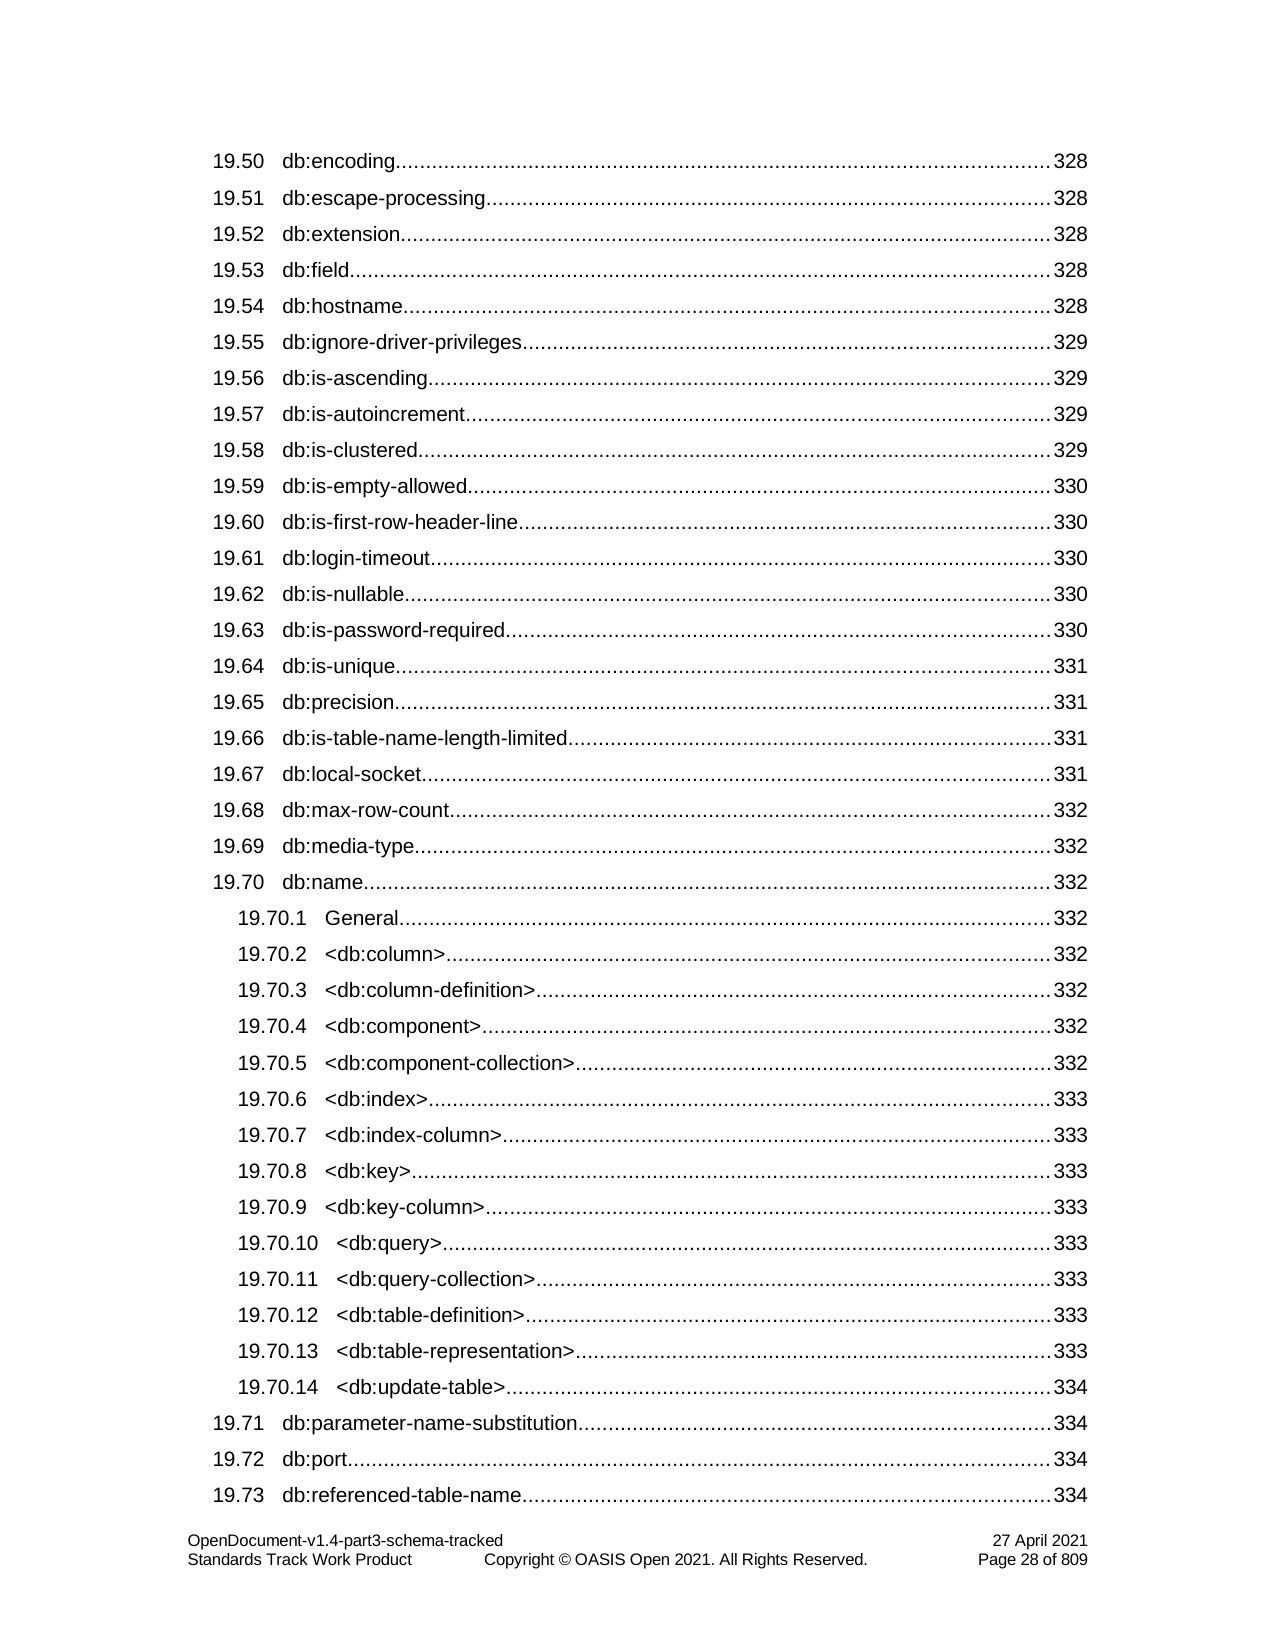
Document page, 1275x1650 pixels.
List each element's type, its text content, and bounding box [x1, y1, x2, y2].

text 19.55 db:ignore-driver-privileges 329 [212, 330, 1088, 354]
text 19.60 db:is-first-row-header-line 330 [212, 510, 1088, 534]
text 19.63 db:is-password-required 330 [212, 618, 1088, 642]
text 19.70.14 <db:update-table> 334 [237, 1375, 1088, 1399]
text 19.70.13 <db:table-representation> 333 [237, 1339, 1088, 1363]
text 19.70.12 <db:table-definition> 333 [237, 1303, 1088, 1327]
text 19.61 db:login-timeout 330 [212, 546, 1088, 570]
text 19.70 db:name 332 [212, 871, 1088, 894]
text 19.57 db:is-autoincrement 329 [212, 402, 1088, 426]
text 19.70.5 <db:component-collection> 332 [237, 1051, 1088, 1074]
text 19.70.1 General 332 [237, 907, 1088, 930]
text 19.70.7 <db:index-column> 333 [237, 1123, 1088, 1147]
text 19.72 db:port 334 [212, 1447, 1088, 1471]
text 19.70.4 <db:component> 332 [237, 1015, 1088, 1038]
text 19.67 db:local-socket 331 [212, 763, 1088, 786]
text 19.58 db:is-clustered 329 [212, 438, 1088, 462]
text 19.69 db:media-type 332 [212, 835, 1088, 858]
text 19.70.9 <db:key-column> 333 [237, 1195, 1088, 1219]
text 19.52 db:extension 328 [212, 222, 1088, 246]
text 19.73 db:referenced-table-name 334 [212, 1483, 1088, 1507]
text 19.70.11 <db:query-collection> 333 [237, 1267, 1088, 1291]
text 19.66 db:is-table-name-length-limited 331 [212, 727, 1088, 750]
text 19.64 db:is-unique 331 [212, 654, 1088, 678]
text 19.70.3 <db:column-definition> 332 [237, 979, 1088, 1002]
text 19.50 db:encoding 328 [212, 150, 1088, 173]
text 19.65 db:precision 331 [212, 691, 1088, 714]
text 19.70.2 <db:column> 332 [237, 943, 1088, 966]
text 19.70.6 <db:index> 333 [237, 1087, 1088, 1111]
text 19.62 db:is-nullable 330 [212, 582, 1088, 606]
text 19.71 db:parameter-name-substitution 334 [212, 1411, 1088, 1435]
text 19.70.8 <db:key> 333 [237, 1159, 1088, 1183]
text 19.51 db:escape-processing 328 [212, 186, 1088, 209]
text 19.56 db:is-ascending 329 [212, 366, 1088, 390]
text 19.70.10 <db:query> 333 [237, 1231, 1088, 1255]
text 19.59 db:is-empty-allowed 330 [212, 474, 1088, 498]
text 19.53 db:field 328 [212, 258, 1088, 282]
text 19.54 db:hostname 328 [212, 294, 1088, 318]
text 19.68 db:max-row-count 332 [212, 799, 1088, 822]
